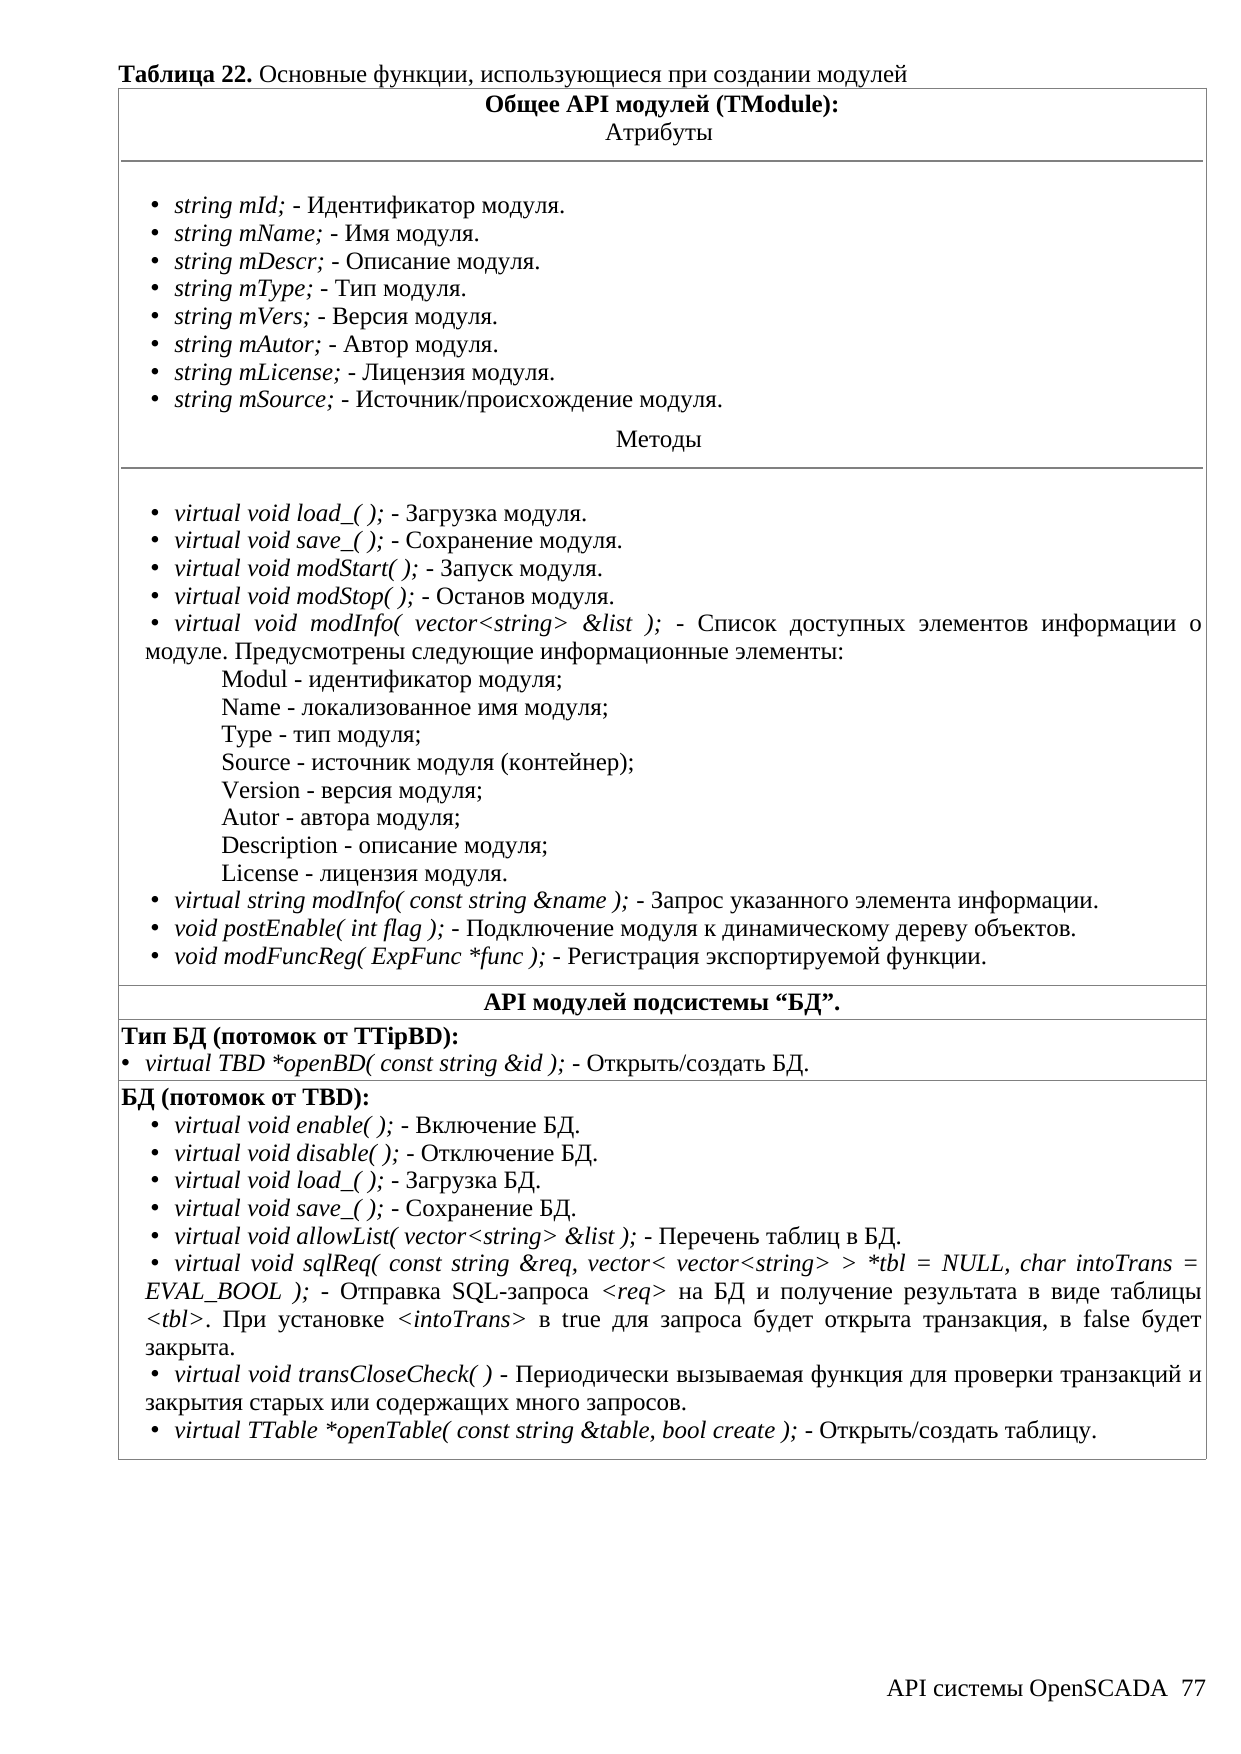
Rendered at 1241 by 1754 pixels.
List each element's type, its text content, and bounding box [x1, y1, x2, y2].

table_cell API модулей подсистемы “БД”. [119, 986, 1206, 1019]
table_cell Тип БД (потомок от TTipBD): virtual TBD *openBD( const string &id ); - Открыть/создать БД. [119, 1020, 1206, 1080]
table_header Общее API модулей (TModule): Атрибуты string mId; - Идентификатор модуля. string mName; - Имя модуля. string mDescr; - Описание модуля. string mType; - Тип модуля. string mVers; - Версия модуля. string mAutor; - Автор модуля. string mLicense; - Лицензия модуля. string mSource; - Источник/происхождение модуля. Методы virtual void load_( ); - Загрузка модуля. virtual void save_( ); - Сохранение модуля. virtual void modStart( ); - Запуск модуля. virtual void modStop( ); - Останов модуля. virtual void modInfo( vector<string> &list ); - Список доступных элементов информации о модуле. Предусмотрены следующие информационные элементы: Modul - идентификатор модуля; Name - локализованное имя модуля; Type - тип модуля; Source - источник модуля (контейнер); Version - версия модуля; Autor - автора модуля; Description - описание модуля; License - лицензия модуля. virtual string modInfo( const string &name ); - Запрос указанного элемента информации. void postEnable( int flag ); - Подключение модуля к динамическому дереву объектов. void modFuncReg( ExpFunc *func ); - Регистрация экспортируемой функции. [119, 89, 1206, 985]
table_cell БД (потомок от TBD): virtual void enable( ); - Включение БД. virtual void disable( ); - Отключение БД. virtual void load_( ); - Загрузка БД. virtual void save_( ); - Сохранение БД. virtual void allowList( vector<string> &list ); - Перечень таблиц в БД. virtual void sqlReq( const string &req, vector< vector<string> > *tbl = NULL, char intoTrans = EVAL_BOOL ); - Отправка SQL-запроса <req> на БД и получение результата в виде таблицы <tbl>. При установке <intoTrans> в true для запроса будет открыта транзакция, в false будет закрыта. virtual void transCloseCheck( ) - Периодически вызываемая функция для проверки транзакций и закрытия старых или содержащих много запросов. virtual TTable *openTable( const string &table, bool create ); - Открыть/создать таблицу. [119, 1081, 1206, 1459]
text Таблица 22. Основные функции, использующиеся при создании модулей [118, 60, 1206, 88]
